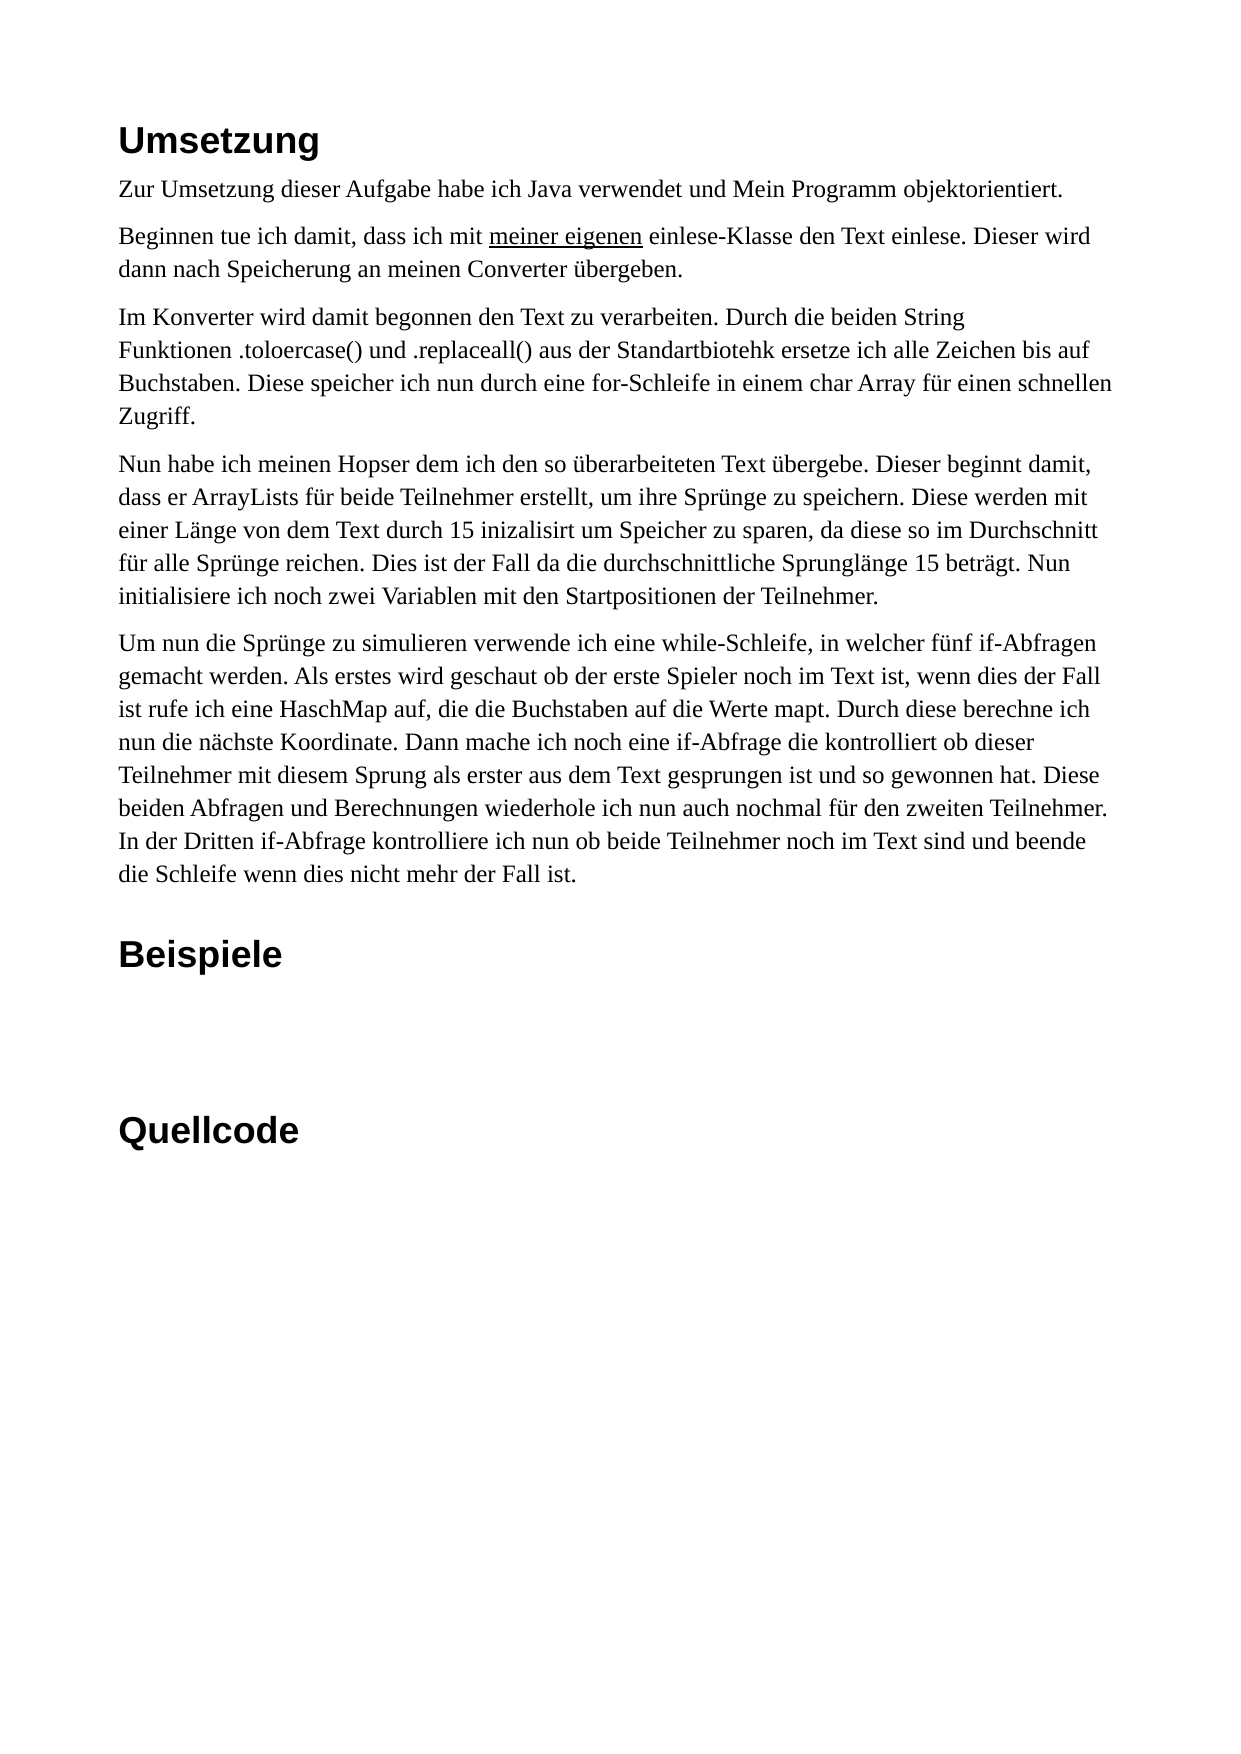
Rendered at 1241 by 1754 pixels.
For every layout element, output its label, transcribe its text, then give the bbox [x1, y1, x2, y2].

subtitle Quellcode [118, 1108, 1122, 1151]
text Im Konverter wird damit begonnen den Text zu verarbeiten. Durch die beiden String Funktionen .toloercase() und .replaceall() aus der Standartbiotehk ersetze ich alle Zeichen bis auf Buchstaben. Diese speicher ich nun durch eine for-Schleife in einem char Array für einen schnellen Zugriff. [118, 302, 1122, 430]
text Um nun die Sprünge zu simulieren verwende ich eine while-Schleife, in welcher fünf if-Abfragen gemacht werden. Als erstes wird geschaut ob der erste Spieler noch im Text ist, wenn dies der Fall ist rufe ich eine HaschMap auf, die die Buchstaben auf die Werte mapt. Durch diese berechne ich nun die nächste Koordinate. Dann mache ich noch eine if-Abfrage die kontrolliert ob dieser Teilnehmer mit diesem Sprung als erster aus dem Text gesprungen ist und so gewonnen hat. Diese beiden Abfragen und Berechnungen wiederhole ich nun auch nochmal für den zweiten Teilnehmer. In der Dritten if-Abfrage kontrolliere ich nun ob beide Teilnehmer noch im Text sind und beende die Schleife wenn dies nicht mehr der Fall ist. [118, 628, 1122, 888]
subtitle Beispiele [118, 932, 1122, 975]
text Beginnen tue ich damit, dass ich mit meiner eigenen einlese-Klasse den Text einlese. Dieser wird dann nach Speicherung an meinen Converter übergeben. [118, 221, 1122, 283]
subtitle Umsetzung [118, 118, 1122, 161]
text Nun habe ich meinen Hopser dem ich den so überarbeiteten Text übergebe. Dieser beginnt damit, dass er ArrayLists für beide Teilnehmer erstellt, um ihre Sprünge zu speichern. Diese werden mit einer Länge von dem Text durch 15 inizalisirt um Speicher zu sparen, da diese so im Durchschnitt für alle Sprünge reichen. Dies ist der Fall da die durchschnittliche Sprunglänge 15 beträgt. Nun initialisiere ich noch zwei Variablen mit den Startpositionen der Teilnehmer. [118, 449, 1122, 609]
text Zur Umsetzung dieser Aufgabe habe ich Java verwendet und Mein Programm objektorientiert. [118, 174, 1122, 202]
